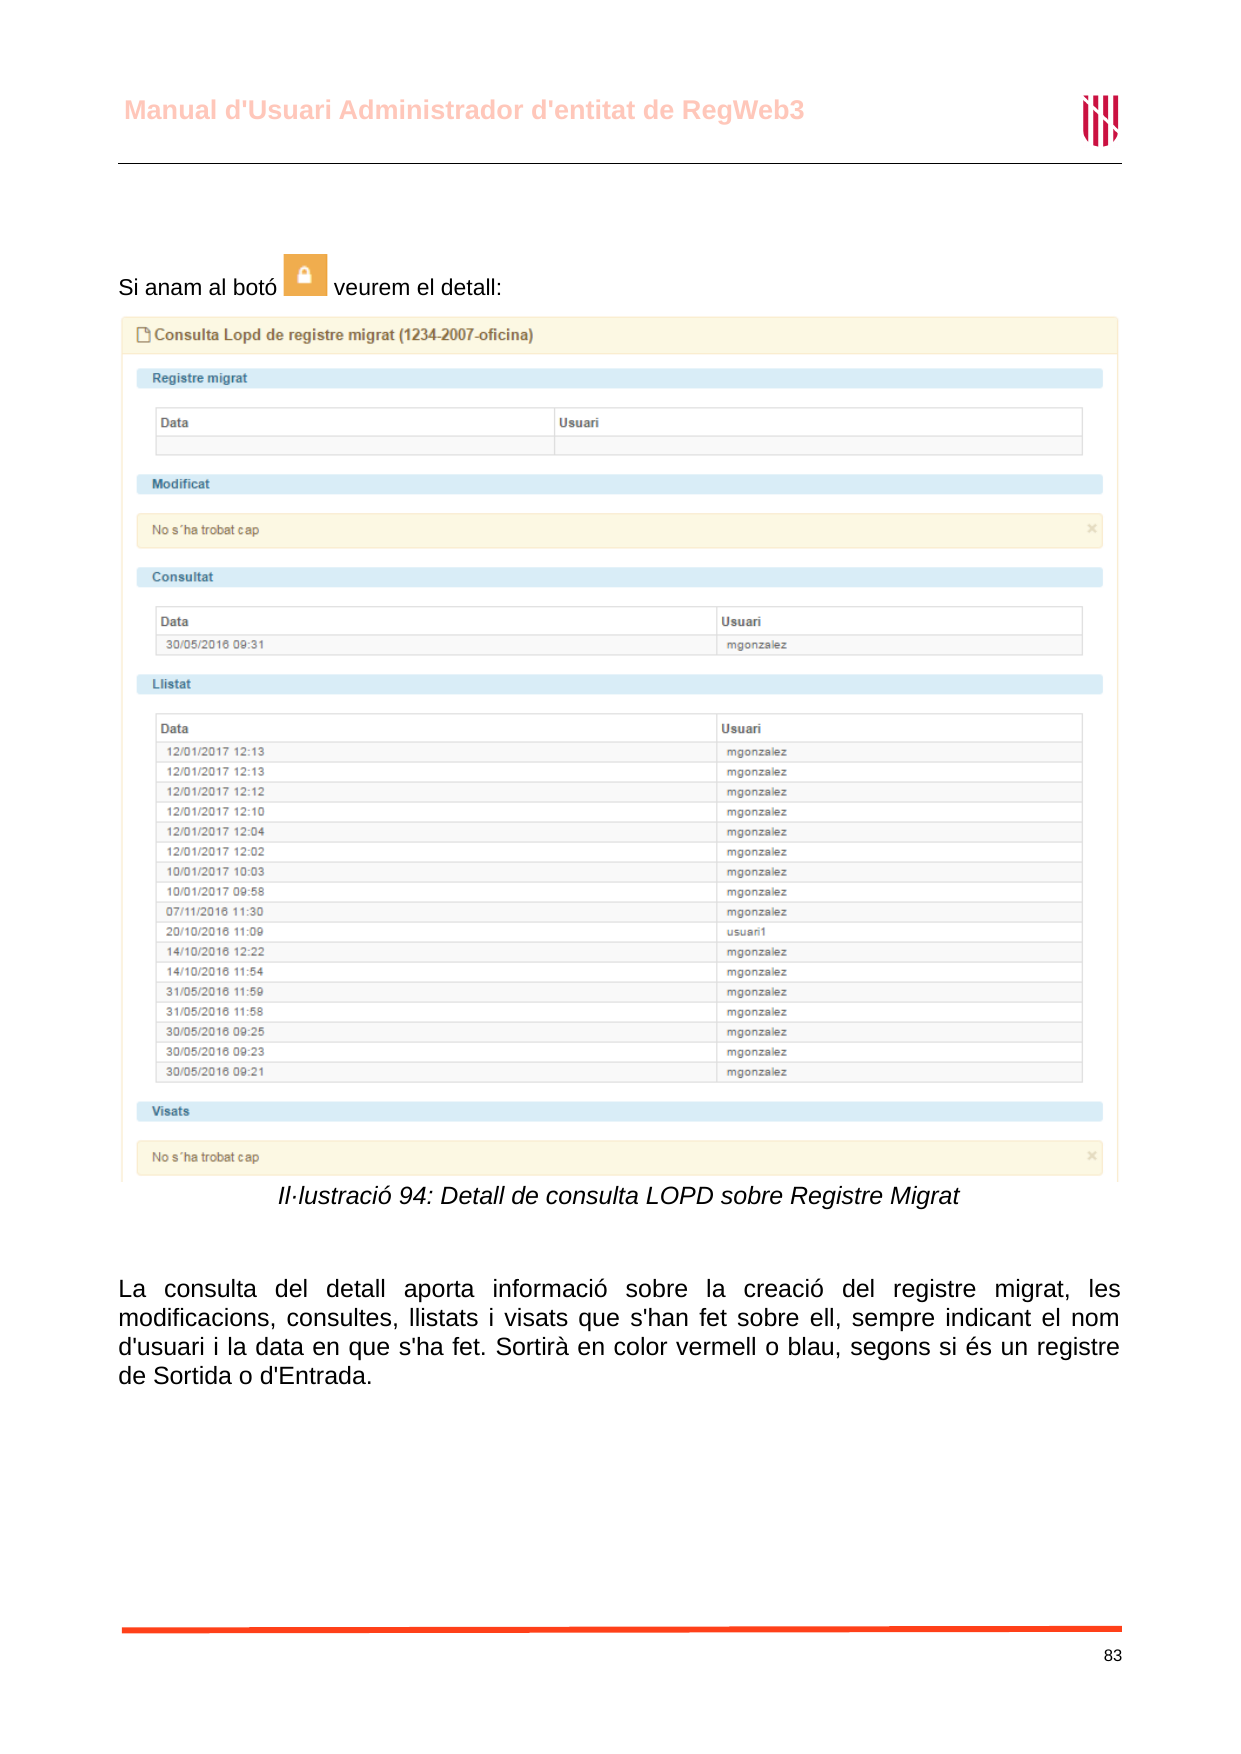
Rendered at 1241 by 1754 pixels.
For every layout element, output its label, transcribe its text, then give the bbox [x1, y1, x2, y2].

text La consulta del detall aporta informació sobre la creació del registre migrat, les modificacions, consultes, llistats i visats que s'han fet sobre ell, sempre indicant el nom d'usuari i la data en que s'ha fet. Sortirà en color vermell o blau, segons si és un registre de Sortida o d'Entrada. [118, 1274, 1122, 1389]
picture [1080, 93, 1121, 148]
text Si anam al botó veurem el detall: [118, 254, 1122, 300]
text Il·lustració 94: Detall de consulta LOPD sobre Registre Migrat [118, 1182, 1122, 1210]
